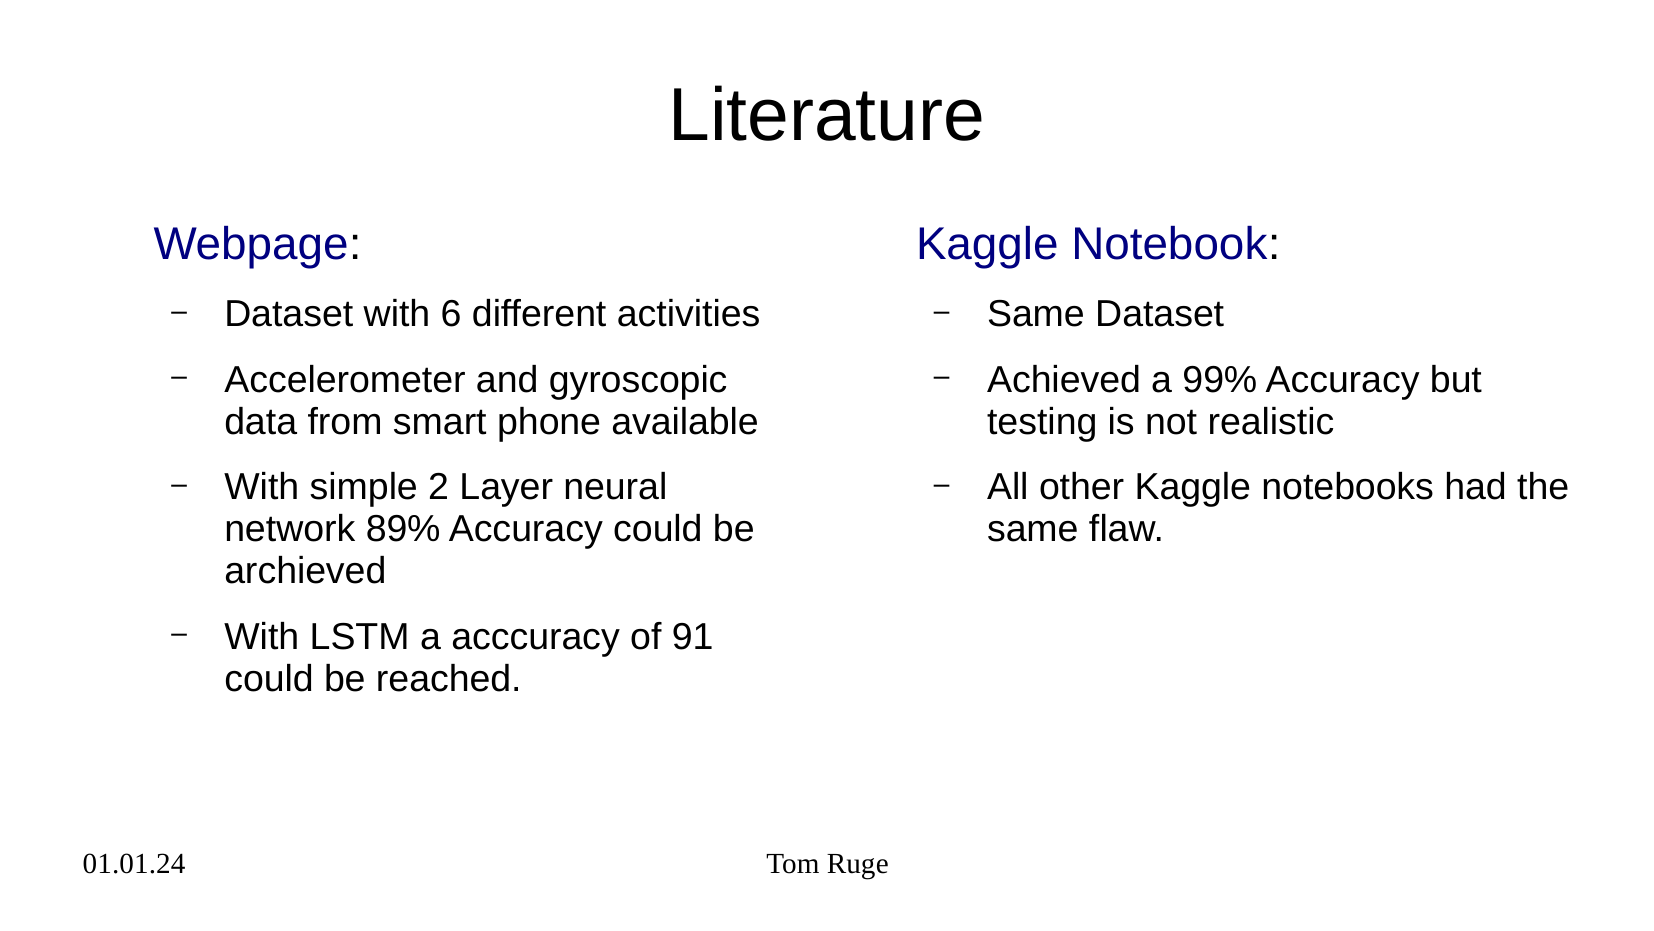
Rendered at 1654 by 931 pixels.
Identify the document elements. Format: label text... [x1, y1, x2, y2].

list Kaggle Notebook: Same Dataset Achieved a 99% Accuracy but testing is not realistic All other Kaggle notebooks had the same flaw. [845, 217, 1572, 758]
title Literature [82, 37, 1571, 193]
list Webpage: Dataset with 6 different activities Accelerometer and gyroscopic data from smart phone available With simple 2 Layer neural network 89% Accuracy could be archieved With LSTM a acccuracy of 91 could be reached. [82, 217, 809, 758]
